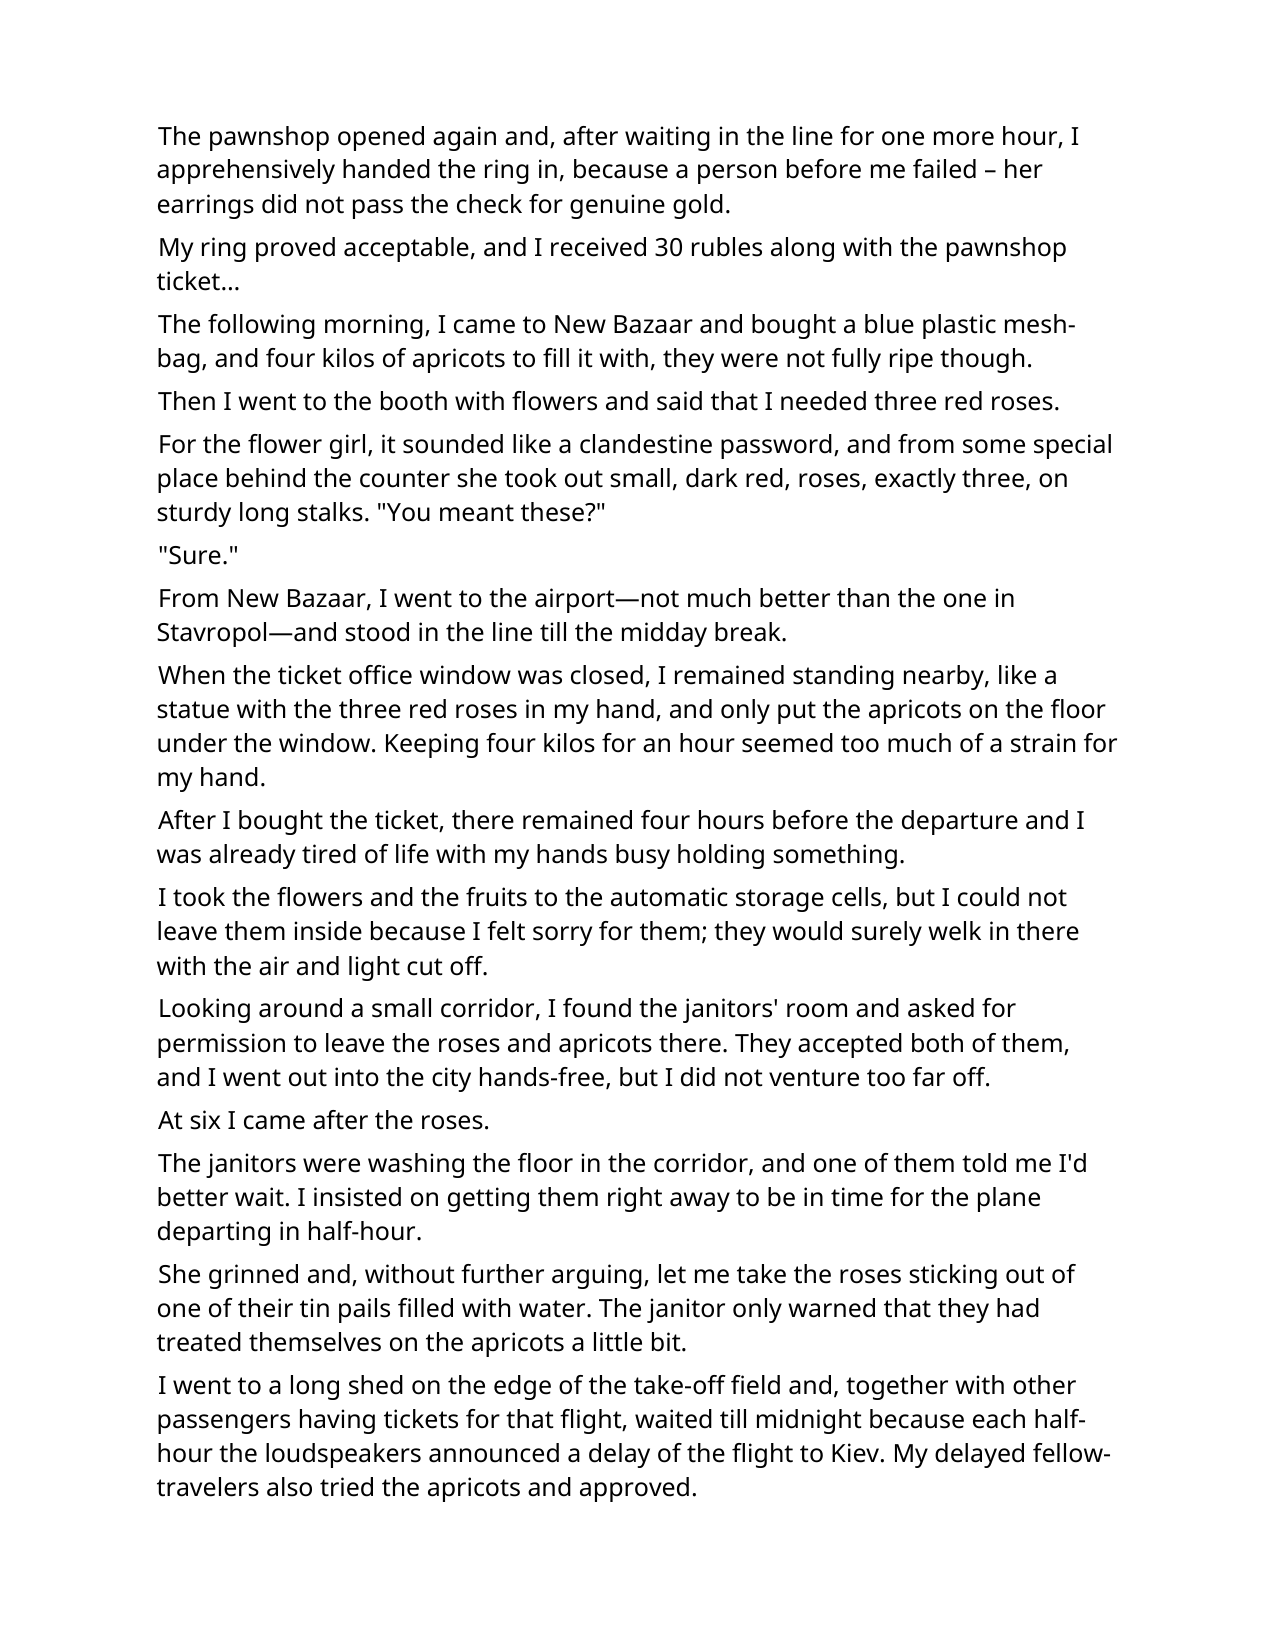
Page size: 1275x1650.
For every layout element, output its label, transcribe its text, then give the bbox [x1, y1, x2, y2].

text She grinned and, without further arguing, let me take the roses sticking out of one of their tin pails filled with water. The janitor only warned that they had treated themselves on the apricots a little bit. [156, 1256, 1118, 1359]
text The pawnshop opened again and, after waiting in the line for one more hour, I apprehensively handed the ring in, because a person before me failed – her earrings did not pass the check for genuine gold. [156, 118, 1118, 220]
text After I bought the ticket, there remained four hours before the departure and I was already tired of life with my hands busy holding something. [156, 803, 1118, 871]
text Then I went to the booth with flowers and said that I needed three red roses. [156, 383, 1118, 417]
text "Sure." [156, 538, 1118, 572]
text When the ticket office window was closed, I remained standing nearby, like a statue with the three red roses in my hand, and only put the apricots on the floor under the window. Keeping four kilos for an hour seemed too much of a strain for my hand. [156, 658, 1118, 794]
text I took the flowers and the fruits to the automatic storage cells, but I could not leave them inside because I felt sorry for them; they would surely welk in there with the air and light cut off. [156, 880, 1118, 982]
text My ring proved acceptable, and I received 30 rubles along with the pawnshop ticket… [156, 229, 1118, 297]
text For the flower girl, it sounded like a clandestine password, and from some special place behind the counter she took out small, dark red, roses, exactly three, on sturdy long stalks. "You meant these?" [156, 426, 1118, 529]
text I went to a long shed on the edge of the take-off field and, together with other passengers having tickets for that flight, waited till midnight because each half-hour the loudspeakers announced a delay of the flight to Kiev. My delayed fellow-travelers also tried the apricots and approved. [156, 1368, 1118, 1504]
text The janitors were washing the floor in the corridor, and one of them told me I'd better wait. I insisted on getting them right away to be in time for the plane departing in half-hour. [156, 1145, 1118, 1247]
text The following morning, I came to New Bazaar and bought a blue plastic mesh-bag, and four kilos of apricots to fill it with, they were not fully ripe though. [156, 306, 1118, 374]
text From New Bazaar, I went to the airport—not much better than the one in Stavropol—and stood in the line till the midday break. [156, 581, 1118, 649]
text Looking around a small corridor, I found the janitors' room and asked for permission to leave the roses and apricots there. They accepted both of them, and I went out into the city hands-free, but I did not venture too far off. [156, 991, 1118, 1093]
text At six I came after the roses. [156, 1102, 1118, 1136]
